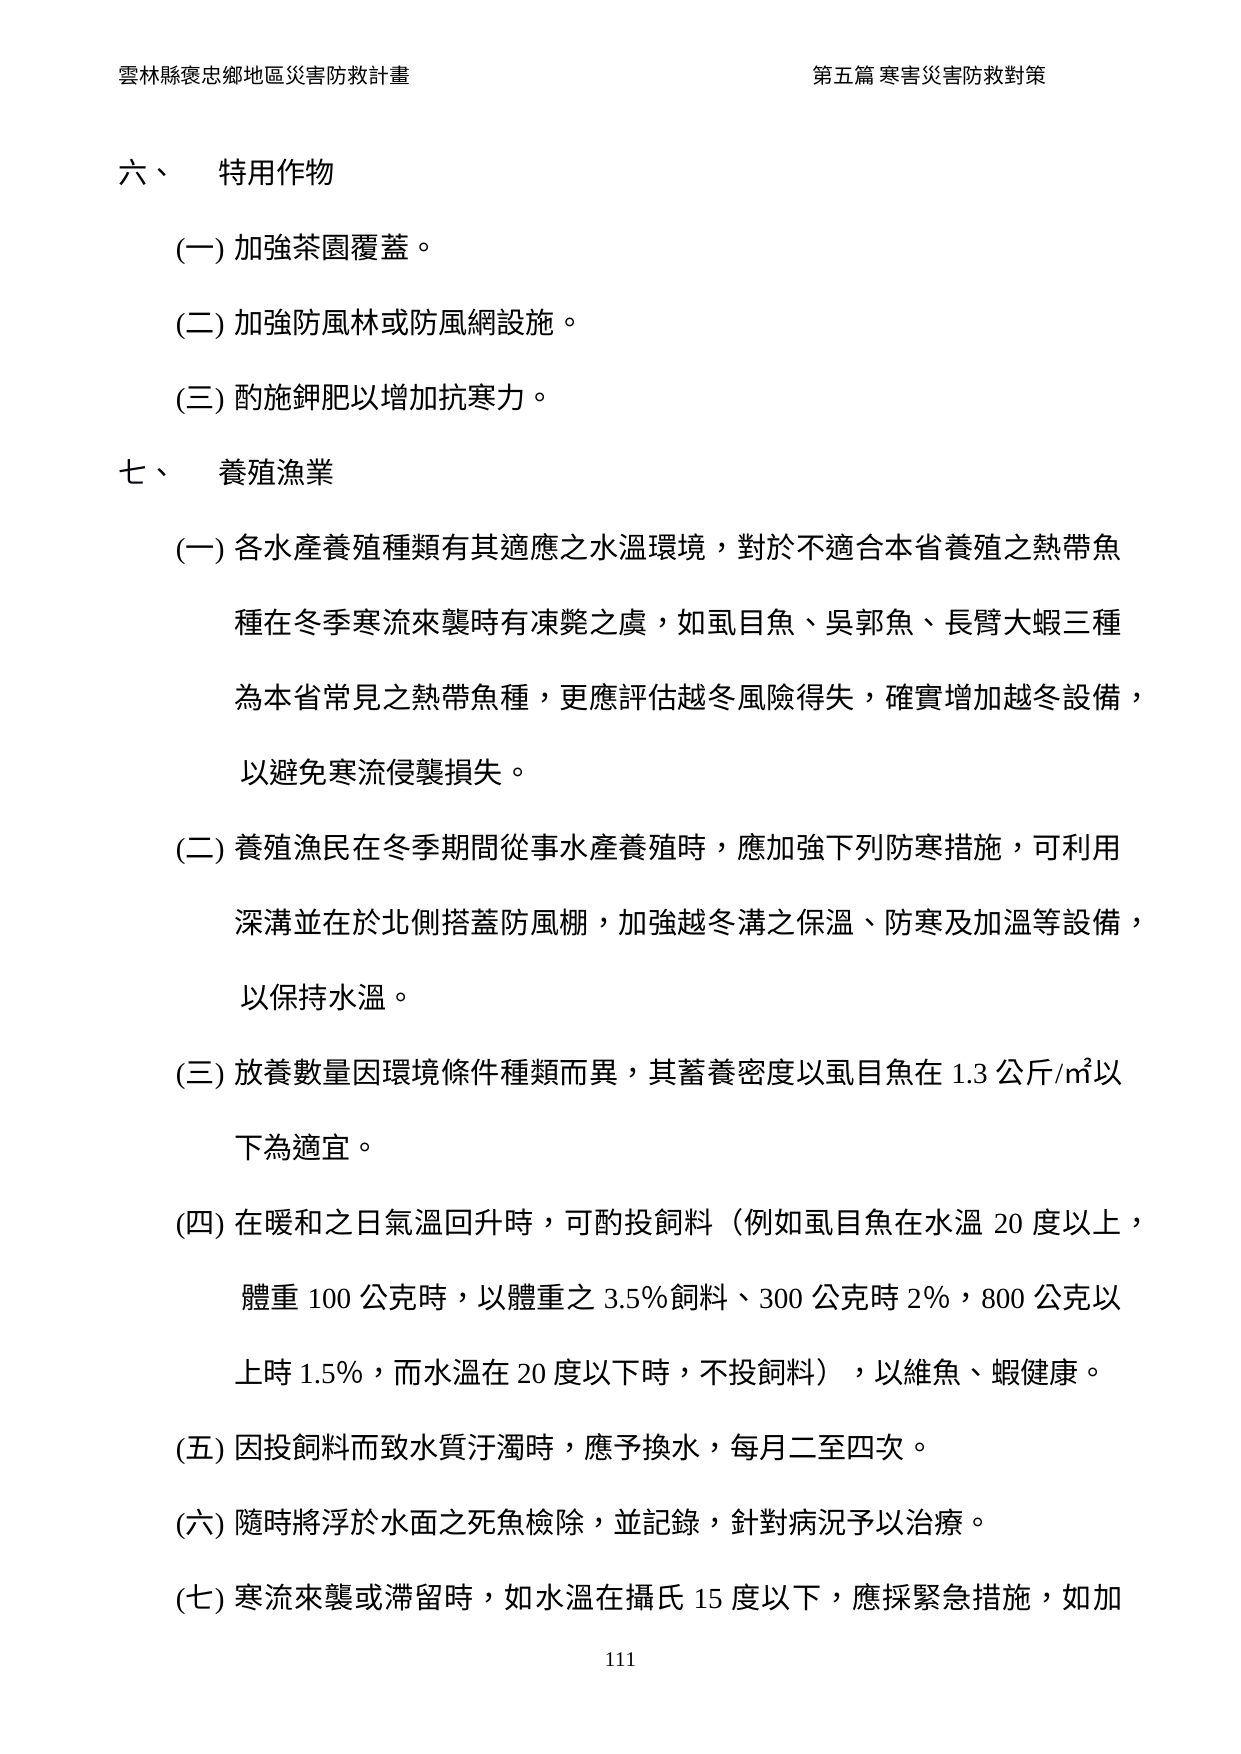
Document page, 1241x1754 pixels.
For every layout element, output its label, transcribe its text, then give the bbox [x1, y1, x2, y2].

list 各水產養殖種類有其適應之水溫環境，對於不適合本省養殖之熱帶魚 種在冬季寒流來襲時有凍斃之虞，如虱目魚、吳郭魚、長臂大蝦三種 為本省常見之熱帶魚種，更應評估越冬風險得失，確實增加越冬設備， 以避免寒流侵襲損失。 [176, 502, 1122, 802]
list 加強防風林或防風網設施。 [176, 277, 1122, 352]
list 放養數量因環境條件種類而異，其蓄養密度以虱目魚在 1.3 公斤/㎡以下為適宜。 [176, 1027, 1122, 1177]
list 因投飼料而致水質汙濁時，應予換水，每月二至四次。 [176, 1402, 1122, 1477]
list 酌施鉀肥以增加抗寒力。 [176, 352, 1122, 427]
list 寒流來襲或滯留時，如水溫在攝氏 15 度以下，應採緊急措施，如加 [176, 1552, 1122, 1627]
list 加強茶園覆蓋。 [176, 202, 1122, 277]
list 特用作物 [118, 127, 1122, 202]
list 隨時將浮於水面之死魚檢除，並記錄，針對病況予以治療。 [176, 1477, 1122, 1552]
list 養殖漁民在冬季期間從事水產養殖時，應加強下列防寒措施，可利用 深溝並在於北側搭蓋防風棚，加強越冬溝之保溫、防寒及加溫等設備， 以保持水溫。 [176, 802, 1122, 1027]
list 在暖和之日氣溫回升時，可酌投飼料（例如虱目魚在水溫 20 度以上， 體重 100 公克時，以體重之 3.5％飼料、300 公克時 2％，800 公克以 上時 1.5％，而水溫在 20 度以下時，不投飼料），以維魚、蝦健康。 [176, 1177, 1122, 1402]
list 養殖漁業 [118, 427, 1122, 502]
